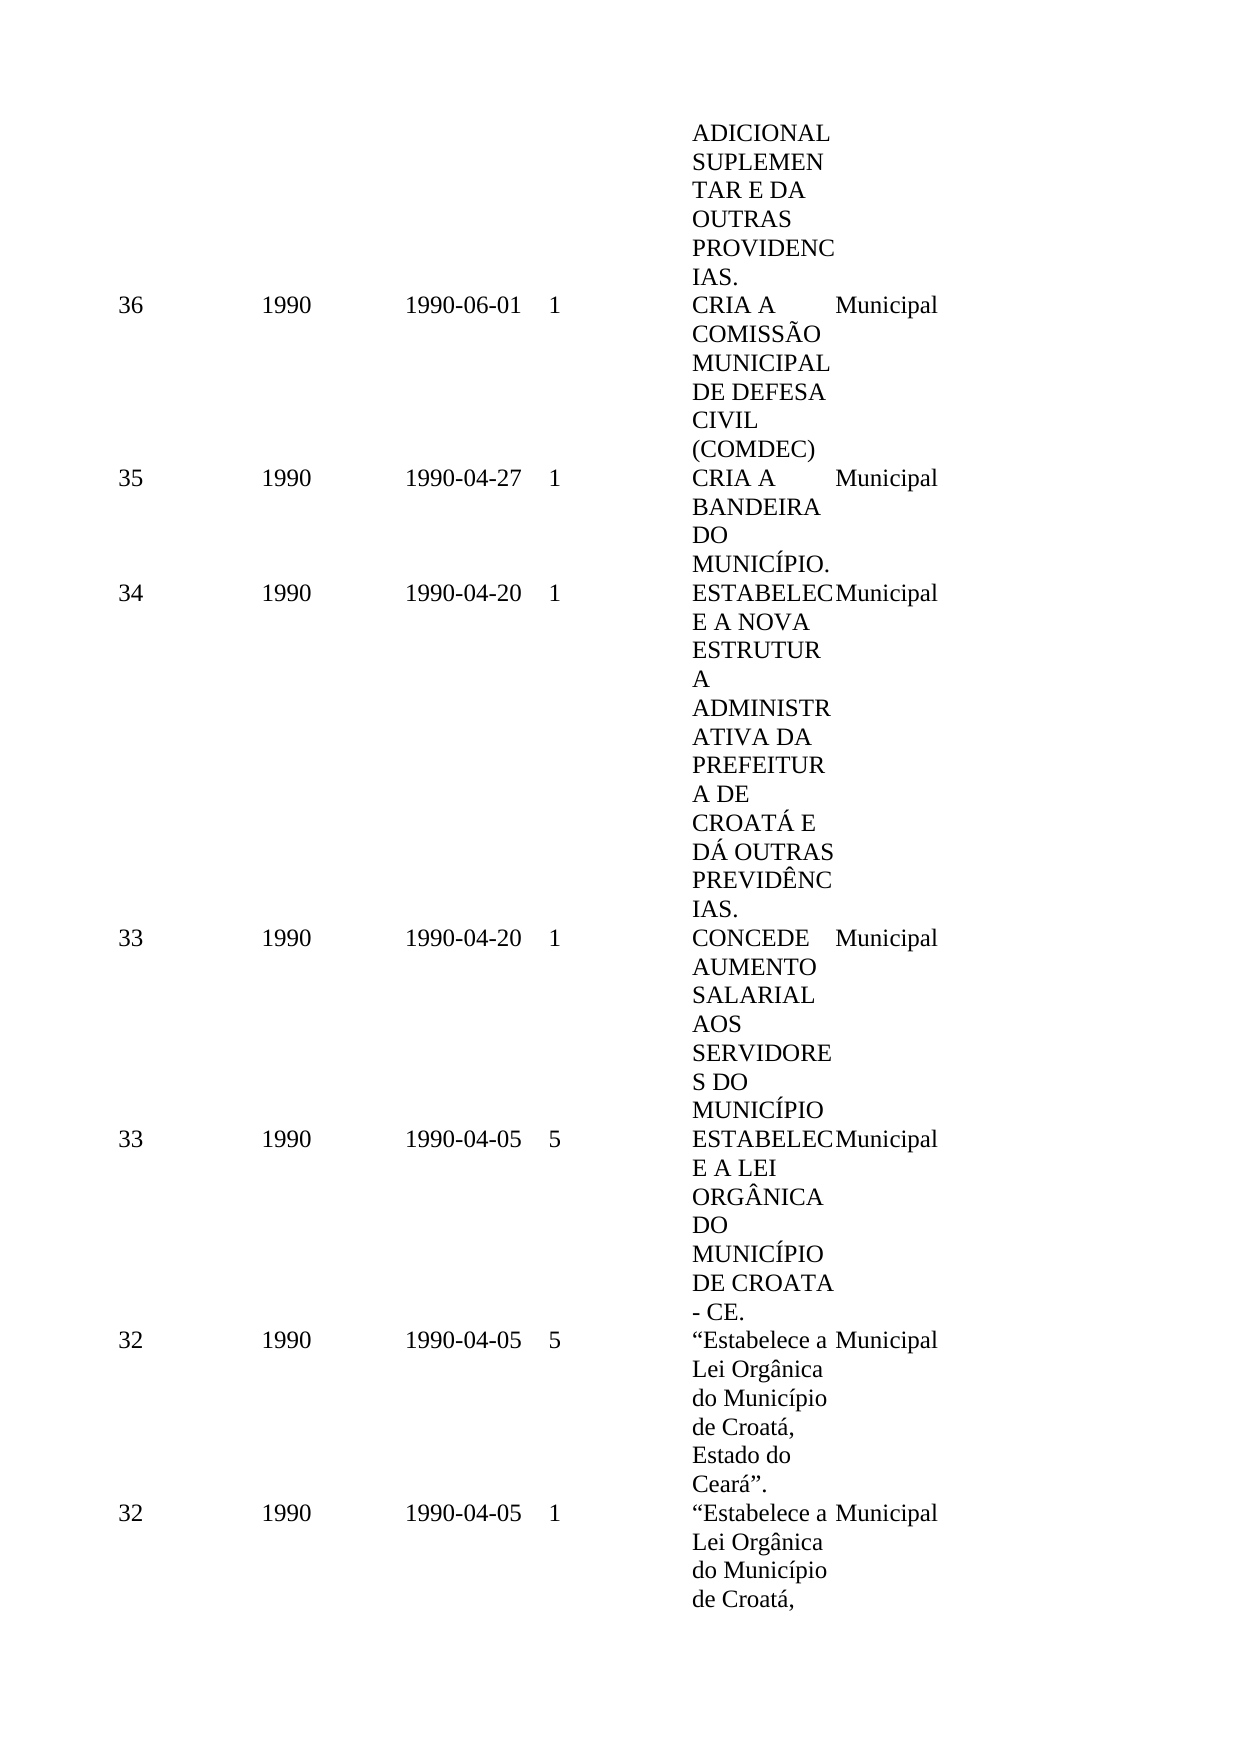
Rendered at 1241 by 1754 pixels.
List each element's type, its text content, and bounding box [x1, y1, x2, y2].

table_cell 1990-04-05 [405, 1124, 548, 1326]
table_cell [548, 118, 692, 291]
table_cell 1990 [261, 291, 405, 463]
table_cell “Estabelece a Lei Orgânica do Município de Croatá, [692, 1498, 835, 1613]
table_cell 5 [548, 1326, 692, 1498]
table_cell Municipal [835, 578, 979, 923]
table_cell [261, 118, 405, 291]
table_cell Municipal [835, 1326, 979, 1498]
table_cell ESTABELECE A LEI ORGÂNICA DO MUNICÍPIO DE CROATA - CE. [692, 1124, 835, 1326]
table_cell Municipal [835, 923, 979, 1124]
table_cell [979, 291, 1122, 463]
table_cell [979, 1124, 1122, 1326]
table_cell [118, 118, 261, 291]
table_cell 1990-04-05 [405, 1326, 548, 1498]
table_cell 1990-04-20 [405, 578, 548, 923]
table_cell 1 [548, 578, 692, 923]
table_cell 35 [118, 463, 261, 578]
table_cell [979, 923, 1122, 1124]
table_cell 1 [548, 291, 692, 463]
table_cell CRIA A BANDEIRA DO MUNICÍPIO. [692, 463, 835, 578]
table_cell [835, 118, 979, 291]
table_cell [979, 1326, 1122, 1498]
table_cell [405, 118, 548, 291]
table_cell CONCEDE AUMENTO SALARIAL AOS SERVIDORES DO MUNICÍPIO [692, 923, 835, 1124]
table_cell Municipal [835, 463, 979, 578]
table_cell 1990-04-05 [405, 1498, 548, 1613]
table_cell [979, 463, 1122, 578]
table_cell 1 [548, 923, 692, 1124]
table_cell 1990-06-01 [405, 291, 548, 463]
table_cell 32 [118, 1326, 261, 1498]
table_cell Municipal [835, 1124, 979, 1326]
table_cell 32 [118, 1498, 261, 1613]
table_cell 5 [548, 1124, 692, 1326]
table_cell 1990 [261, 578, 405, 923]
table_cell [979, 578, 1122, 923]
table_cell 1990-04-27 [405, 463, 548, 578]
table_cell [979, 1498, 1122, 1613]
table_cell 33 [118, 923, 261, 1124]
table_cell 1990 [261, 1326, 405, 1498]
table_cell 1990 [261, 1498, 405, 1613]
table_cell 33 [118, 1124, 261, 1326]
table_cell Municipal [835, 1498, 979, 1613]
table_cell 34 [118, 578, 261, 923]
table_cell 1 [548, 463, 692, 578]
table_cell 1 [548, 1498, 692, 1613]
table_cell 1990-04-20 [405, 923, 548, 1124]
table_cell “Estabelece a Lei Orgânica do Município de Croatá, Estado do Ceará”. [692, 1326, 835, 1498]
table_cell 36 [118, 291, 261, 463]
table_cell Municipal [835, 291, 979, 463]
table_cell ADICIONAL SUPLEMENTAR E DA OUTRAS PROVIDENCIAS. [692, 118, 835, 291]
table_cell ESTABELECE A NOVA ESTRUTURA ADMINISTRATIVA DA PREFEITURA DE CROATÁ E DÁ OUTRAS PREVIDÊNCIAS. [692, 578, 835, 923]
table_cell 1990 [261, 463, 405, 578]
table_cell CRIA A COMISSÃO MUNICIPAL DE DEFESA CIVIL (COMDEC) [692, 291, 835, 463]
table_cell 1990 [261, 1124, 405, 1326]
table_cell 1990 [261, 923, 405, 1124]
table_cell [979, 118, 1122, 291]
